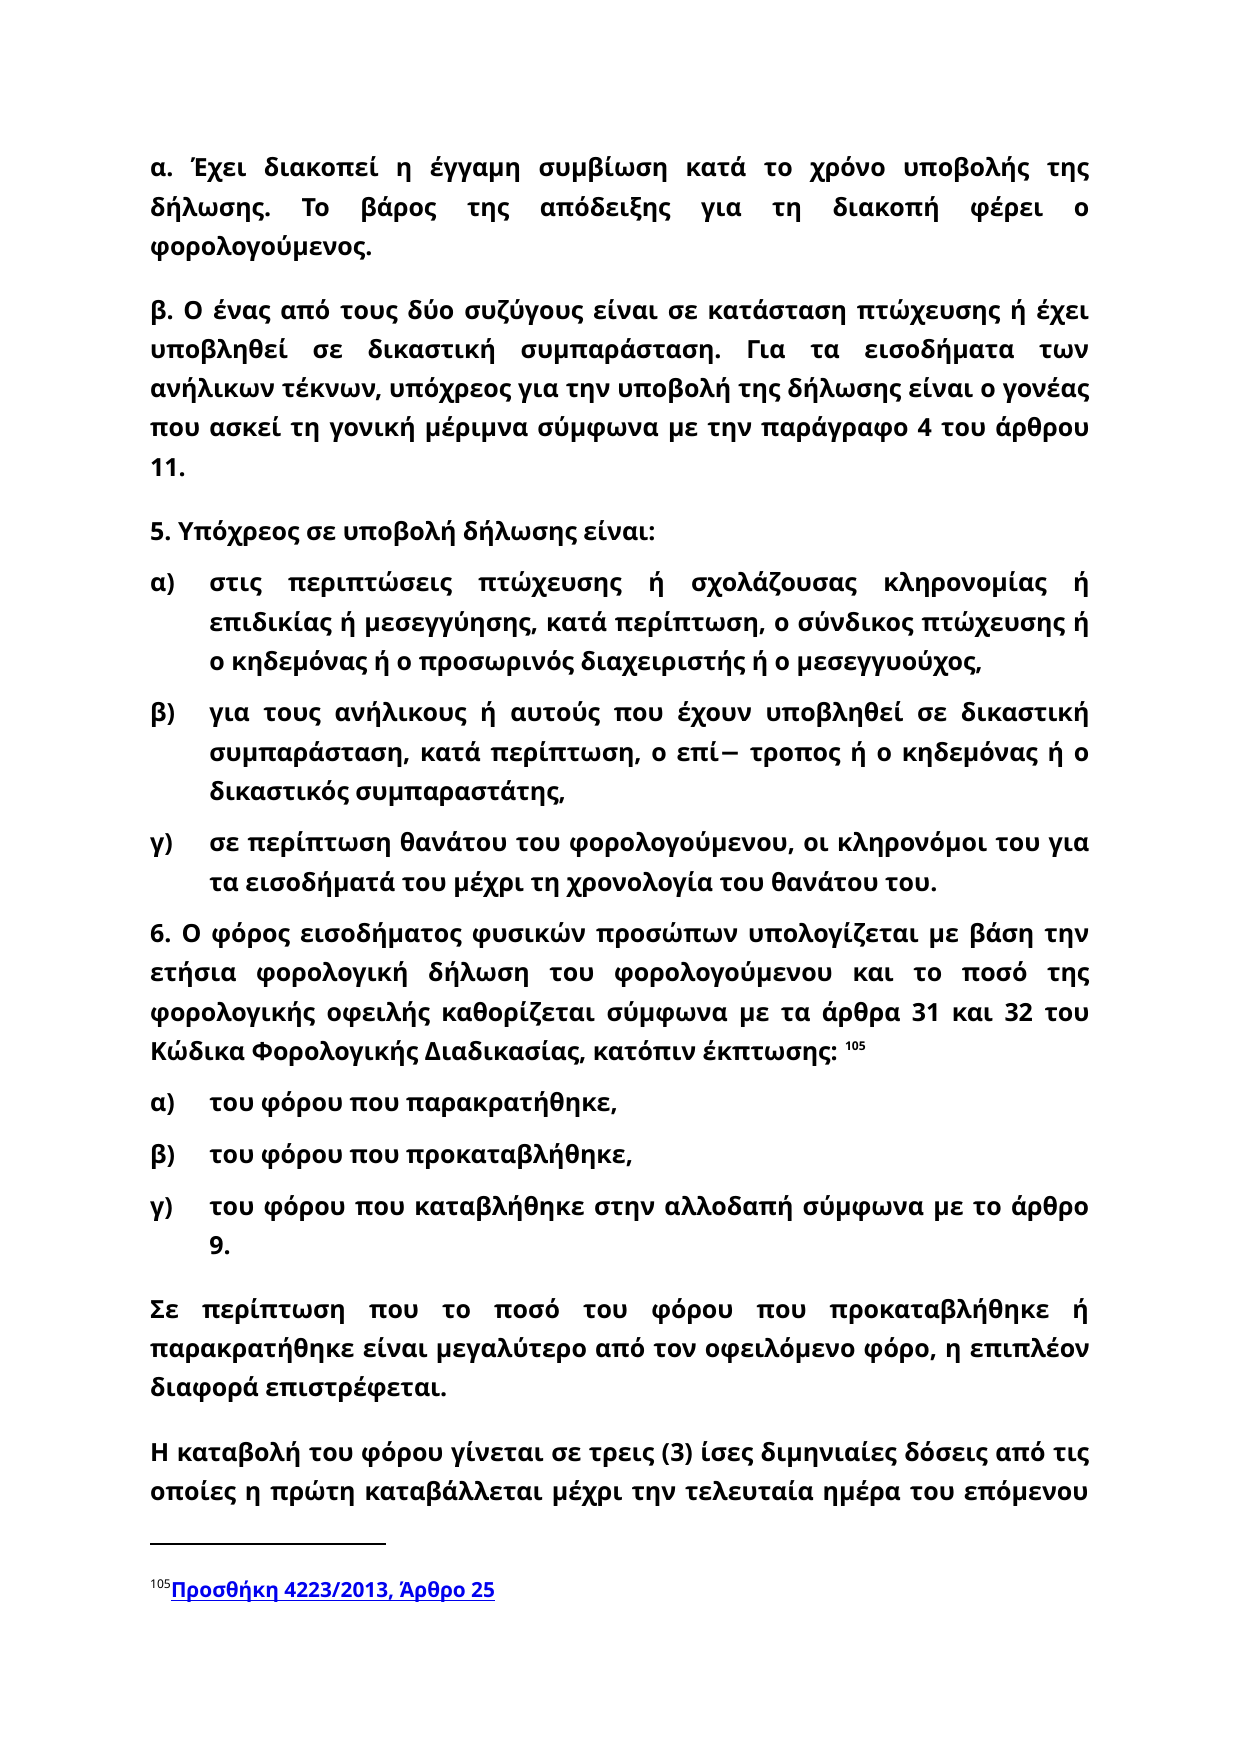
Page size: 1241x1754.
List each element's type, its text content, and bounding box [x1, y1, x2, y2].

text β. Ο ένας από τους δύο συζύγους είναι σε κατάσταση πτώχευσης ή έχει υποβληθεί σε δικαστική συμπαράσταση. Για τα εισοδήματα των ανήλικων τέκνων, υπόχρεος για την υποβολή της δήλωσης είναι ο γονέας που ασκεί τη γονική μέριμνα σύμφωνα με την παράγραφο 4 του άρθρου 11. [150, 292, 1090, 483]
text Σε περίπτωση που το ποσό του φόρου που προκαταβλήθηκε ή παρακρατήθηκε είναι μεγαλύτερο από τον οφειλόμενο φόρο, η επιπλέον διαφορά επιστρέφεται. [150, 1292, 1090, 1404]
text Προσθήκη 4223/2013, Άρθρο 25 [150, 1576, 1090, 1604]
text 6. Ο φόρος εισοδήματος φυσικών προσώπων υπολογίζεται με βάση την ετήσια φορολογική δήλωση του φορολογούμενου και το ποσό της φορολογικής οφειλής καθορίζεται σύμφωνα με τα άρθρα 31 και 32 του Κώδικα Φορολογικής Διαδικασίας, κατόπιν έκπτωσης: [150, 916, 1090, 1067]
list β) για τους ανήλικους ή αυτούς που έχουν υποβληθεί σε δικαστική συμπαράσταση, κατά περίπτωση, ο επί− τροπος ή ο κηδεμόνας ή ο δικαστικός συμπαραστάτης, [150, 695, 1090, 807]
list γ) σε περίπτωση θανάτου του φορολογούμενου, οι κληρονόμοι του για τα εισοδήματά του μέχρι τη χρονολογία του θανάτου του. [150, 825, 1090, 898]
text Η καταβολή του φόρου γίνεται σε τρεις (3) ίσες διμηνιαίες δόσεις από τις οποίες η πρώτη καταβάλλεται μέχρι την τελευταία ημέρα του επόμενου [150, 1434, 1090, 1507]
list γ) του φόρου που καταβλήθηκε στην αλλοδαπή σύμφωνα με το άρθρο 9. [150, 1188, 1090, 1262]
list α) του φόρου που παρακρατήθηκε, [150, 1085, 1090, 1119]
list α) στις περιπτώσεις πτώχευσης ή σχολάζουσας κληρονομίας ή επιδικίας ή μεσεγγύησης, κατά περίπτωση, ο σύνδικος πτώχευσης ή ο κηδεμόνας ή ο προσωρινός διαχειριστής ή ο μεσεγγυούχος, [150, 565, 1090, 677]
text 5. Υπόχρεος σε υποβολή δήλωσης είναι: [150, 513, 1090, 547]
text α. Έχει διακοπεί η έγγαμη συμβίωση κατά το χρόνο υποβολής της δήλωσης. Το βάρος της απόδειξης για τη διακοπή φέρει ο φορολογούμενος. [150, 150, 1090, 262]
list β) του φόρου που προκαταβλήθηκε, [150, 1137, 1090, 1171]
